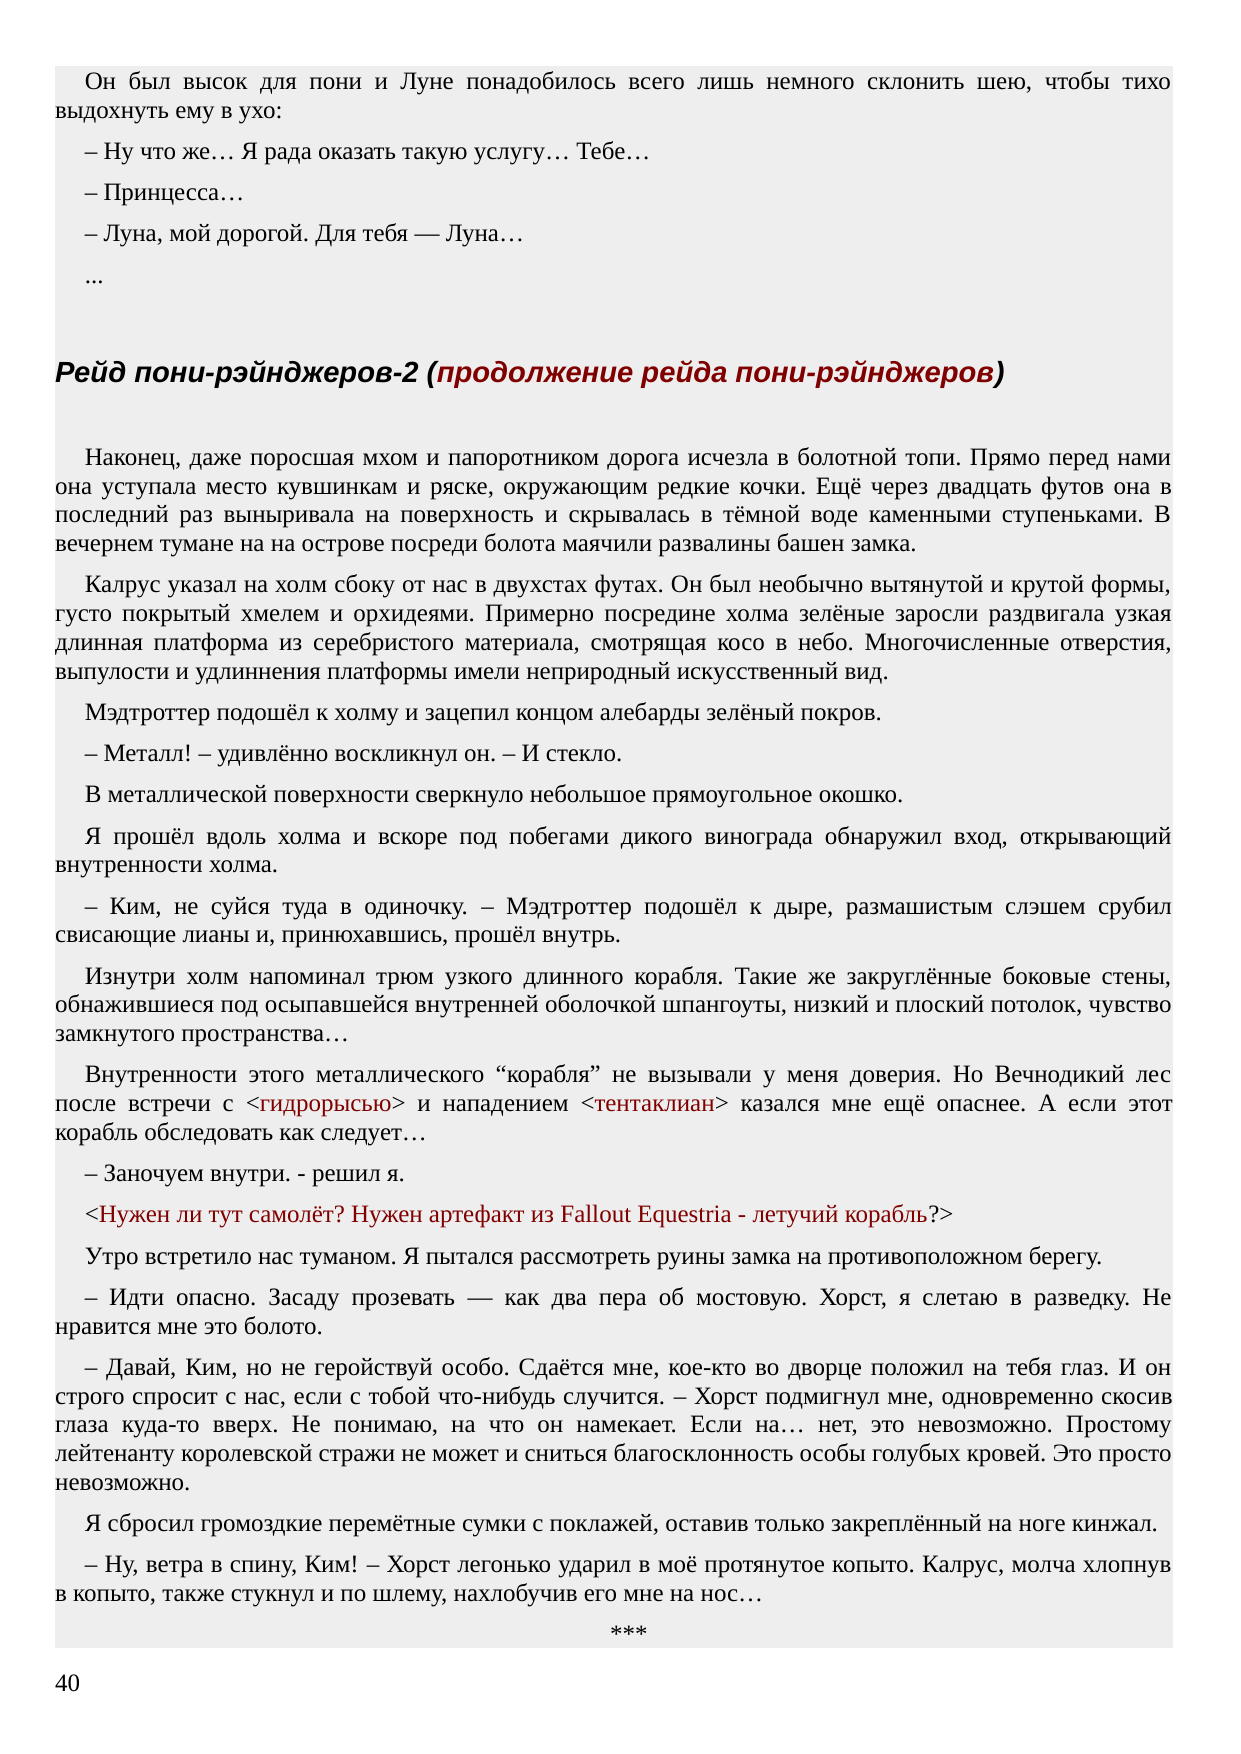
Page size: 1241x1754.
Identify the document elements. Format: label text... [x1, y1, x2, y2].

text Калрус указал на холм сбоку от нас в двухстах футах. Он был необычно вытянутой и крутой формы, густо покрытый хмелем и орхидеями. Примерно посредине холма зелёные заросли раздвигала узкая длинная платформа из серебристого материала, смотрящая косо в небо. Многочисленные отверстия, выпулости и удлиннения платформы имели неприродный искусственный вид. [55, 569, 1173, 684]
text – Ну что же… Я рада оказать такую услугу… Тебе… [55, 136, 1173, 165]
text – Давай, Ким, но не геройствуй особо. Сдаётся мне, кое-кто во дворце положил на тебя глаз. И он строго спросит с нас, если с тобой что-нибудь случится. – Хорст подмигнул мне, одновременно скосив глаза куда-то вверх. Не понимаю, на что он намекает. Если на… нет, это невозможно. Простому лейтенанту королевской стражи не может и сниться благосклонность особы голубых кровей. Это просто невозможно. [55, 1352, 1173, 1496]
subtitle Рейд пони-рэйнджеров-2 (продолжение рейда пони-рэйнджеров) [55, 355, 1173, 388]
text – Принцесса… [55, 177, 1173, 206]
text – Ким, не суйся туда в одиночку. – Мэдтроттер подошёл к дыре, размашистым слэшем срубил свисающие лианы и, принюхавшись, прошёл внутрь. [55, 891, 1173, 948]
text – Идти опасно. Засаду прозевать — как два пера об мостовую. Хорст, я слетаю в разведку. Не нравится мне это болото. [55, 1282, 1173, 1339]
text Утро встретило нас туманом. Я пытался рассмотреть руины замка на противоположном берегу. [55, 1241, 1173, 1269]
text *** [55, 1619, 1173, 1648]
text – Ну, ветра в спину, Ким! – Хорст легонько ударил в моё протянутое копыто. Калрус, молча хлопнув в копыто, также стукнул и по шлему, нахлобучив его мне на нос… [55, 1549, 1173, 1607]
text ... [55, 260, 1173, 288]
text – Луна, мой дорогой. Для тебя — Луна… [55, 218, 1173, 247]
text Наконец, даже поросшая мхом и папоротником дорога исчезла в болотной топи. Прямо перед нами она уступала место кувшинкам и ряске, окружающим редкие кочки. Ещё через двадцать футов она в последний раз выныривала на поверхность и скрывалась в тёмной воде каменными ступеньками. В вечернем тумане на на острове посреди болота маячили развалины башен замка. [55, 442, 1173, 557]
text Изнутри холм напоминал трюм узкого длинного корабля. Такие же закруглённые боковые стены, обнажившиеся под осыпавшейся внутренней оболочкой шпангоуты, низкий и плоский потолок, чувство замкнутого пространства… [55, 961, 1173, 1047]
text Я прошёл вдоль холма и вскоре под побегами дикого винограда обнаружил вход, открывающий внутренности холма. [55, 821, 1173, 878]
text – Заночуем внутри. - решил я. [55, 1158, 1173, 1187]
text – Металл! – удивлённо воскликнул он. – И стекло. [55, 738, 1173, 767]
text <Нужен ли тут самолёт? Нужен артефакт из Fallout Equestria - летучий корабль?> [55, 1199, 1173, 1228]
text Мэдтроттер подошёл к холму и зацепил концом алебарды зелёный покров. [55, 697, 1173, 726]
text В металлической поверхности сверкнуло небольшое прямоугольное окошко. [55, 779, 1173, 808]
text Я сбросил громоздкие перемётные сумки с поклажей, оставив только закреплённый на ноге кинжал. [55, 1508, 1173, 1537]
text Внутренности этого металлического “корабля” не вызывали у меня доверия. Но Вечнодикий лес после встречи с <гидрорысью> и нападением <тентаклиан> казался мне ещё опаснее. А если этот корабль обследовать как следует… [55, 1059, 1173, 1146]
text Он был высок для пони и Луне понадобилось всего лишь немного склонить шею, чтобы тихо выдохнуть ему в ухо: [55, 66, 1173, 123]
